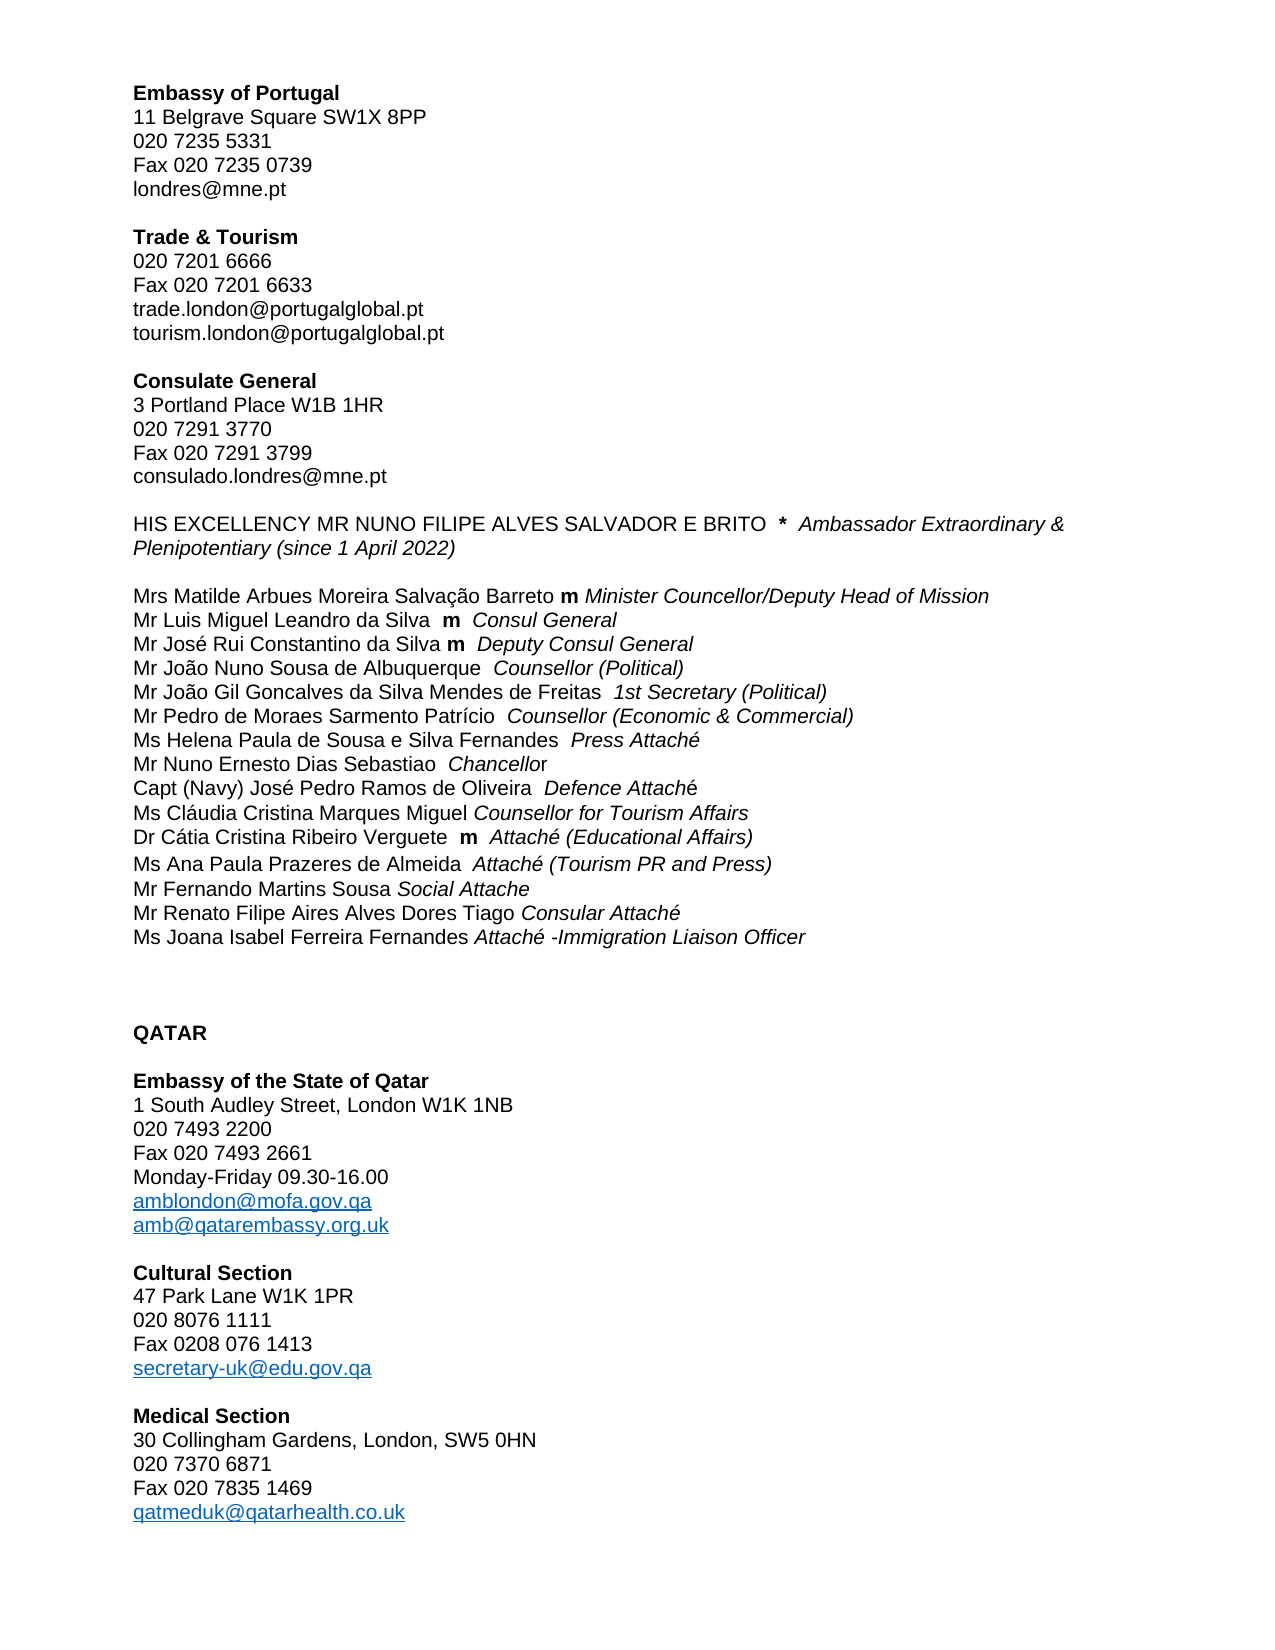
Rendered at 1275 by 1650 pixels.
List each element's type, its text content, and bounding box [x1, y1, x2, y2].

text Medical Section [133, 1404, 1181, 1428]
text 020 7291 3770 [133, 416, 1181, 440]
text 020 7235 5331 [133, 129, 1181, 153]
text tourism.london@portugalglobal.pt [133, 321, 1181, 344]
text 1 South Audley Street, London W1K 1NB [133, 1093, 1181, 1117]
text Consulate General [133, 368, 1181, 392]
text amblondon@mofa.gov.qa [133, 1188, 1181, 1212]
text 47 Park Lane W1K 1PR [133, 1284, 1181, 1308]
text Monday-Friday 09.30-16.00 [133, 1164, 1181, 1188]
text Mr Fernando Martins Sousa Social Attache [133, 877, 1181, 901]
text 020 7201 6666 [133, 249, 1181, 273]
text Fax 020 7835 1469 [133, 1476, 1181, 1500]
text Embassy of the State of Qatar [133, 1069, 1181, 1093]
text trade.london@portugalglobal.pt [133, 297, 1181, 321]
text Mr José Rui Constantino da Silva m Deputy Consul General [133, 632, 1181, 656]
text Trade & Tourism [133, 225, 1181, 249]
text Ms Ana Paula Prazeres de Almeida Attaché (Tourism PR and Press) [133, 849, 1181, 877]
text londres@mne.pt [133, 177, 1181, 201]
text Mr Nuno Ernesto Dias Sebastiao Chancellor [133, 752, 1181, 776]
text secretary-uk@edu.gov.qa [133, 1356, 1181, 1380]
text 020 7370 6871 [133, 1452, 1181, 1476]
text Capt (Navy) José Pedro Ramos de Oliveira Defence Attaché [133, 776, 1181, 800]
text Fax 020 7235 0739 [133, 153, 1181, 177]
text Mr João Nuno Sousa de Albuquerque Counsellor (Political) [133, 656, 1181, 680]
text Mrs Matilde Arbues Moreira Salvação Barreto m Minister Councellor/Deputy Head of Mission [133, 584, 1181, 608]
text Ms Cláudia Cristina Marques Miguel Counsellor for Tourism Affairs [133, 801, 1181, 825]
text Mr Pedro de Moraes Sarmento Patrício Counsellor (Economic & Commercial) [133, 704, 1181, 728]
text 30 Collingham Gardens, London, SW5 0HN [133, 1428, 1181, 1452]
text Dr Cátia Cristina Ribeiro Verguete m Attaché (Educational Affairs) [133, 825, 1181, 849]
text Fax 020 7493 2661 [133, 1141, 1181, 1164]
text Fax 0208 076 1413 [133, 1332, 1181, 1356]
text Fax 020 7201 6633 [133, 273, 1181, 297]
text Ms Helena Paula de Sousa e Silva Fernandes Press Attaché [133, 728, 1181, 752]
text HIS EXCELLENCY MR NUNO FILIPE ALVES SALVADOR E BRITO * Ambassador Extraordinary & Plenipotentiary (since 1 April 2022) [133, 512, 1181, 560]
text 020 7493 2200 [133, 1117, 1181, 1141]
text qatmeduk@qatarhealth.co.uk [133, 1500, 1181, 1524]
text Cultural Section [133, 1260, 1181, 1284]
text 3 Portland Place W1B 1HR [133, 392, 1181, 416]
text Ms Joana Isabel Ferreira Fernandes Attaché -Immigration Liaison Officer [133, 925, 1181, 949]
text Mr Renato Filipe Aires Alves Dores Tiago Consular Attaché [133, 901, 1181, 925]
text Fax 020 7291 3799 [133, 440, 1181, 464]
text Mr Luis Miguel Leandro da Silva m Consul General [133, 608, 1181, 632]
text amb@qatarembassy.org.uk [133, 1212, 1181, 1236]
subtitle QATAR [133, 1021, 1181, 1045]
text Embassy of Portugal [133, 81, 1181, 105]
text 020 8076 1111 [133, 1308, 1181, 1332]
text Mr João Gil Goncalves da Silva Mendes de Freitas 1st Secretary (Political) [133, 680, 1181, 704]
text 11 Belgrave Square SW1X 8PP [133, 105, 1181, 129]
text consulado.londres@mne.pt [133, 464, 1181, 488]
